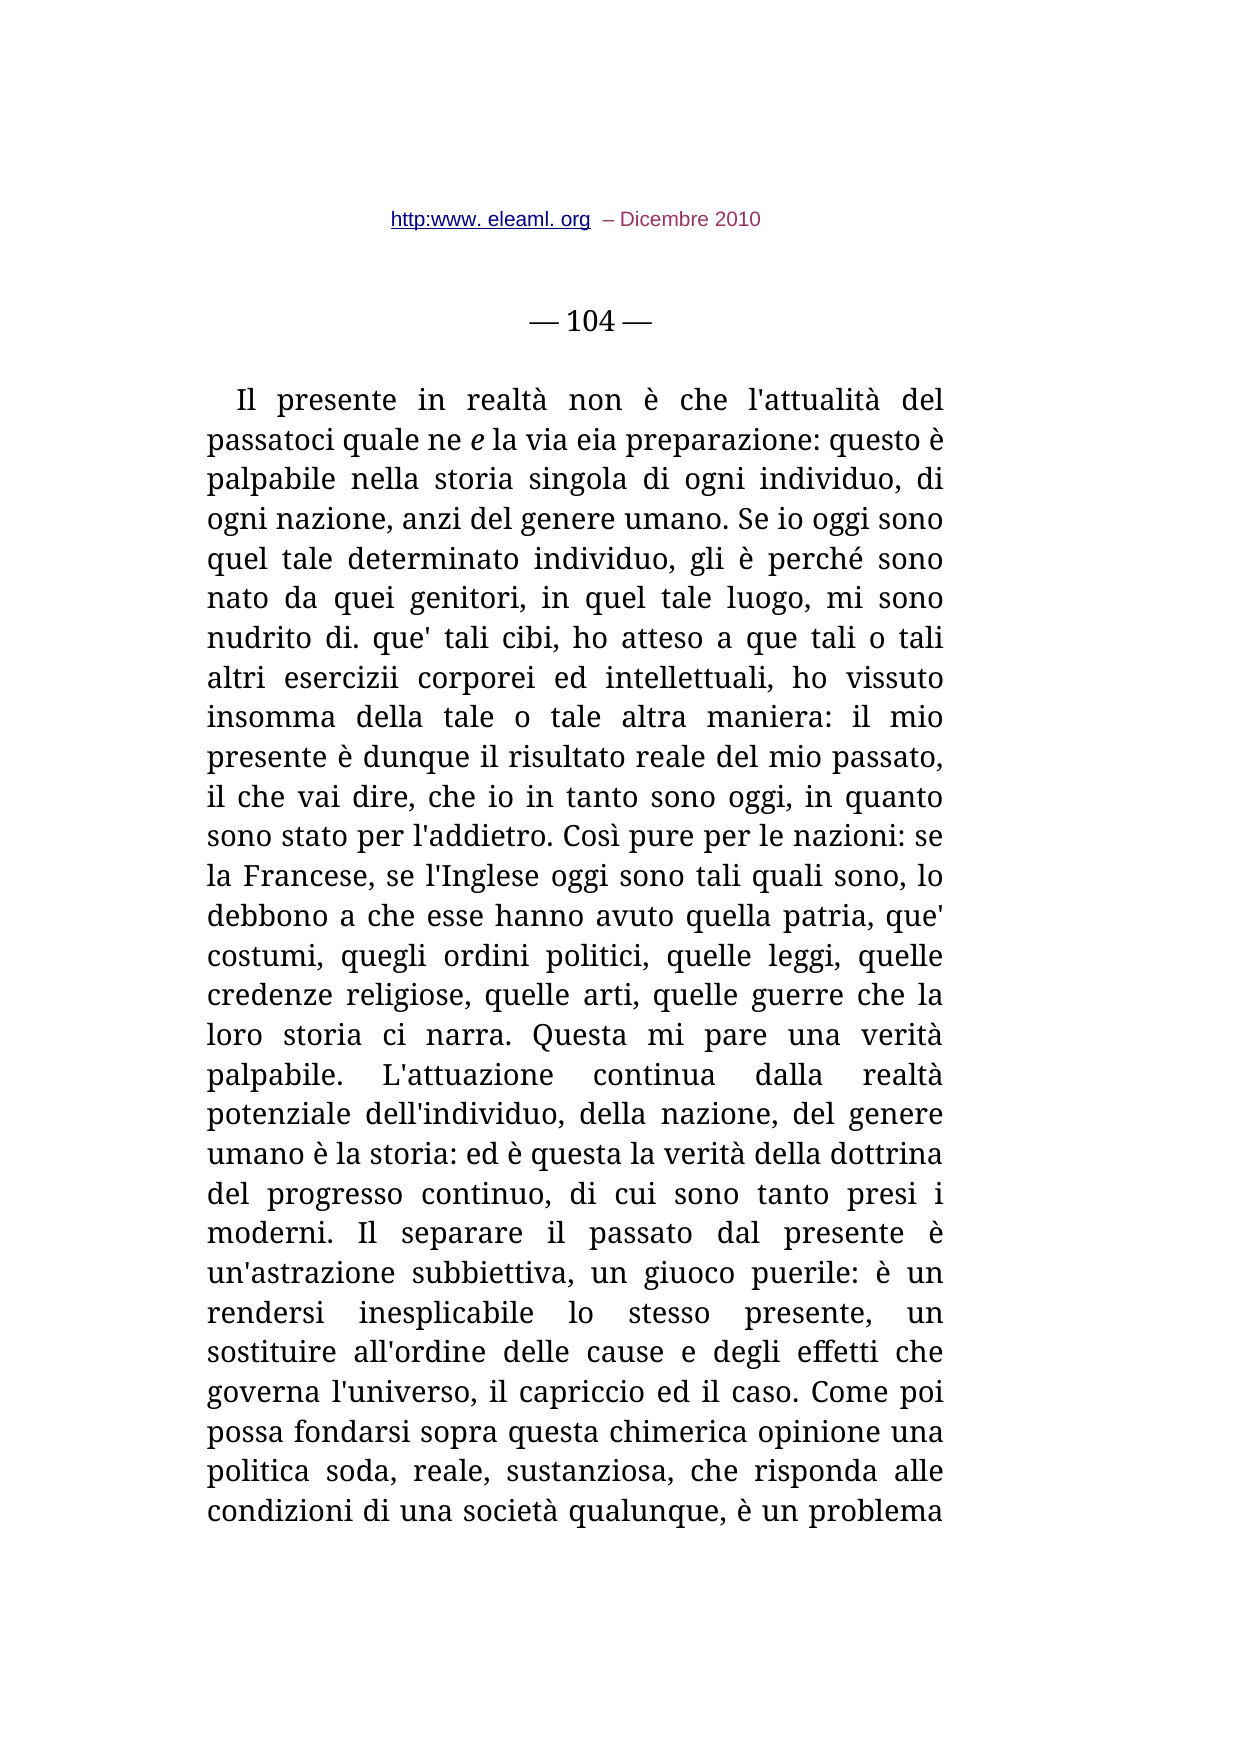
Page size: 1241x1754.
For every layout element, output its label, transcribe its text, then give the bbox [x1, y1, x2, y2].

text Il presente in realtà non è che l'attualità del passatoci quale ne e la via eia preparazione: questo è palpabile nella storia singola di ogni individuo, di ogni nazione, anzi del genere umano. Se io oggi sono quel tale determinato individuo, gli è perché sono nato da quei genitori, in quel tale luogo, mi sono nudrito di. que' tali cibi, ho atteso a que tali o tali altri esercizii corporei ed intellettuali, ho vissuto insomma della tale o tale altra maniera: il mio presente è dunque il risultato reale del mio passato, il che vai dire, che io in tanto sono oggi, in quanto sono stato per l'addietro. Così pure per le nazioni: se la Francese, se l'Inglese oggi sono tali quali sono, lo debbono a che esse hanno avuto quella patria, que' costumi, quegli ordini politici, quelle leggi, quelle credenze religiose, quelle arti, quelle guerre che la loro storia ci narra. Questa mi pare una verità palpabile. L'attuazione continua dalla realtà potenziale dell'individuo, della nazione, del genere umano è la storia: ed è questa la verità della dottrina del progresso continuo, di cui sono tanto presi i moderni. Il separare il passato dal presente è un'astrazione subbiettiva, un giuoco puerile: è un rendersi inesplicabile lo stesso presente, un sostituire all'ordine delle cause e degli effetti che governa l'universo, il capriccio ed il caso. Come poi possa fondarsi sopra questa chimerica opinione una politica soda, reale, sustanziosa, che risponda alle condizioni di una società qualunque, è un problema [207, 379, 945, 1530]
text — 104 — [207, 300, 945, 339]
